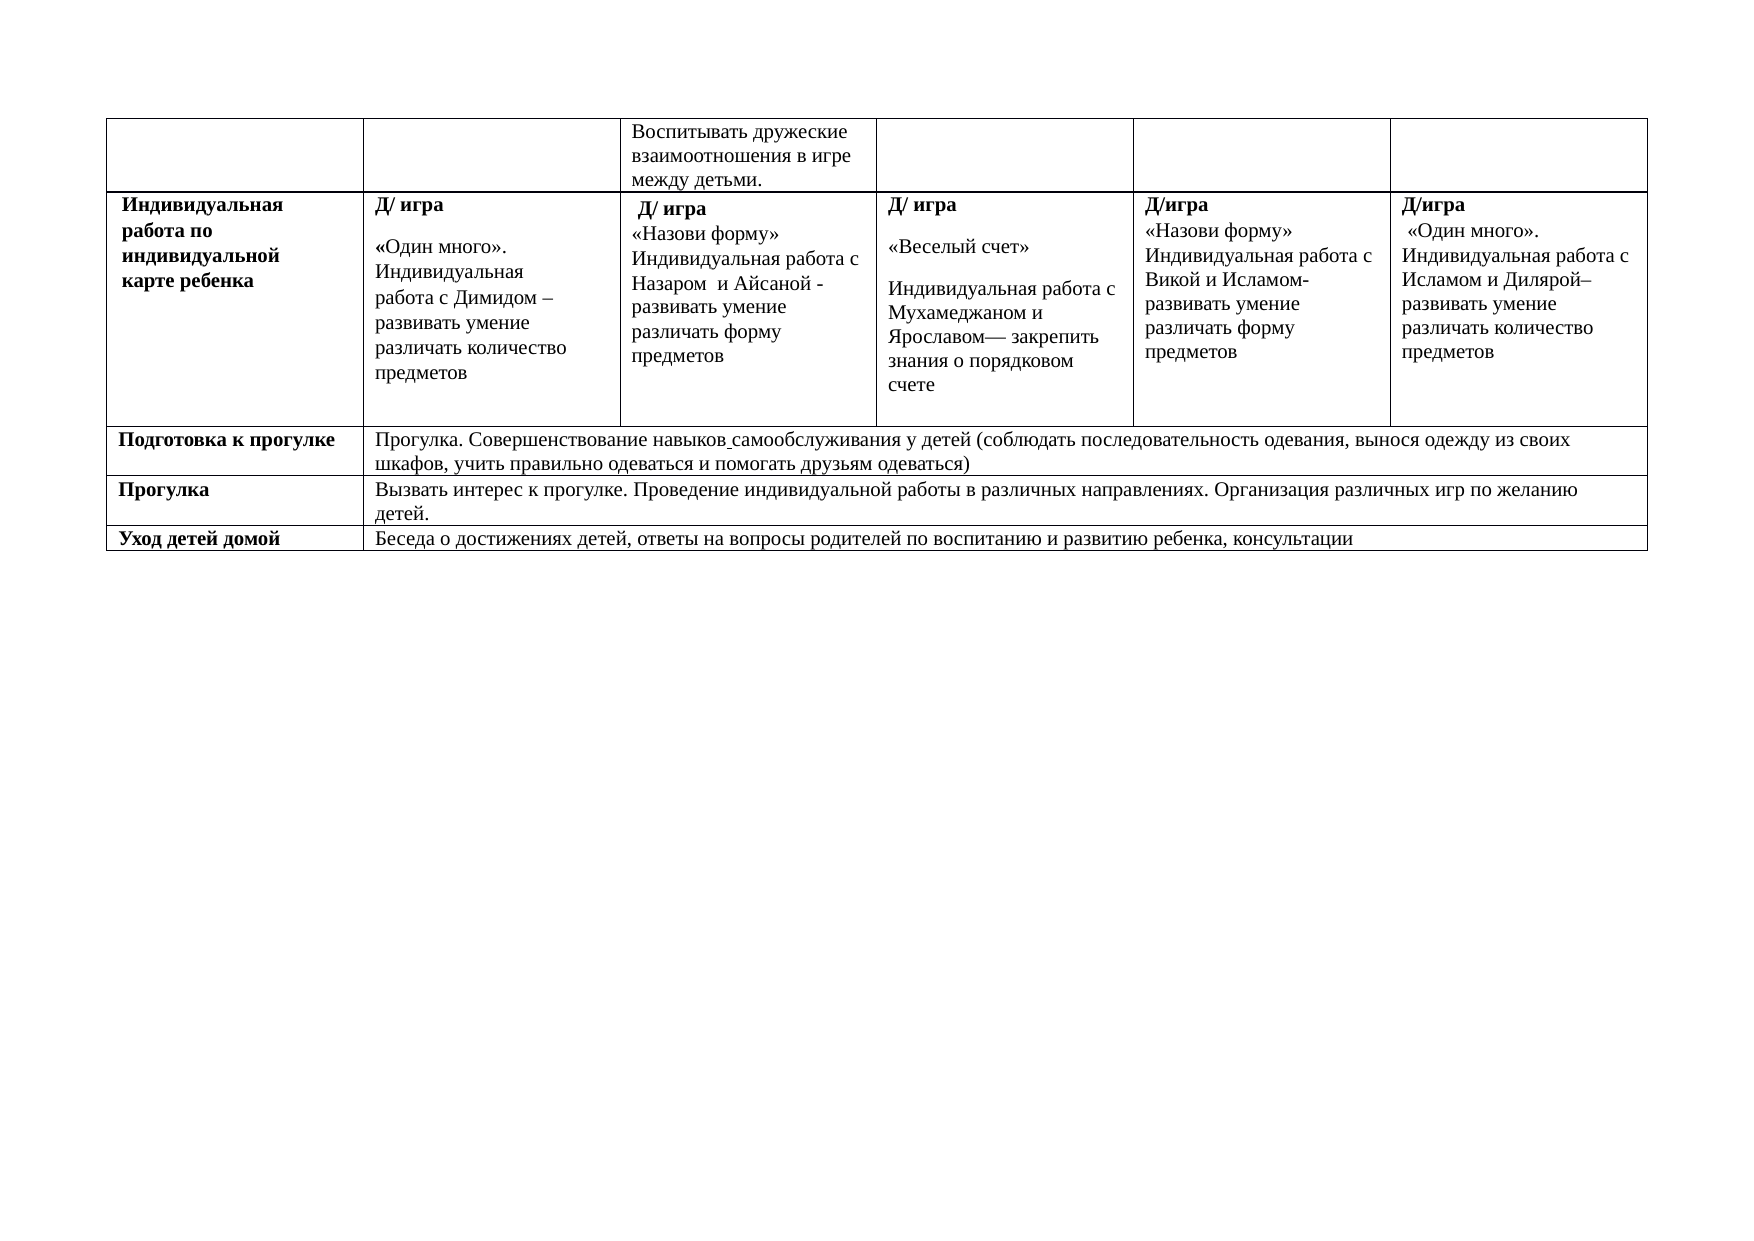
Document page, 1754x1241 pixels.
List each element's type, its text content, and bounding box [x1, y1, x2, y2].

table_cell Прогулка [107, 476, 363, 524]
table_cell Д/ игра «Назови форму» Индивидуальная работа с Назаром и Айсаной - развивать умение различать форму предметов [621, 193, 876, 426]
table_cell [107, 119, 363, 191]
table_cell [364, 119, 620, 191]
table_cell Д/игра «Назови форму» Индивидуальная работа с Викой и Исламом- развивать умение различать форму предметов [1134, 193, 1390, 426]
table_cell Беседа о достижениях детей, ответы на вопросы родителей по воспитанию и развитию ребенка, консультации [364, 526, 1647, 550]
table_cell [1134, 119, 1390, 191]
table_cell Прогулка. Совершенствование навыков самообслуживания у детей (соблюдать последовательность одевания, вынося одежду из своих шкафов, учить правильно одеваться и помогать друзьям одеваться) [364, 427, 1647, 475]
table_cell Подготовка к прогулке [107, 427, 363, 475]
table_cell Д/ игра «Веселый счет» Индивидуальная работа с Мухамеджаном и Ярославом— закрепить знания о порядковом счете [877, 193, 1133, 426]
table_cell Д/игра «Один много». Индивидуальная работа с Исламом и Дилярой– развивать умение различать количество предметов [1391, 193, 1647, 426]
table_cell Уход детей домой [107, 526, 363, 550]
table_cell Д/ игра «Один много». Индивидуальная работа с Димидом – развивать умение различать количество предметов [364, 193, 620, 426]
table_cell Вызвать интерес к прогулке. Проведение индивидуальной работы в различных направлениях. Организация различных игр по желанию детей. [364, 476, 1647, 524]
table_cell [1391, 119, 1647, 191]
table_cell [877, 119, 1133, 191]
table_cell Индивидуальная работа по индивидуальной карте ребенка [107, 193, 363, 426]
table_cell Воспитывать дружеские взаимоотношения в игре между детьми. [621, 119, 876, 191]
